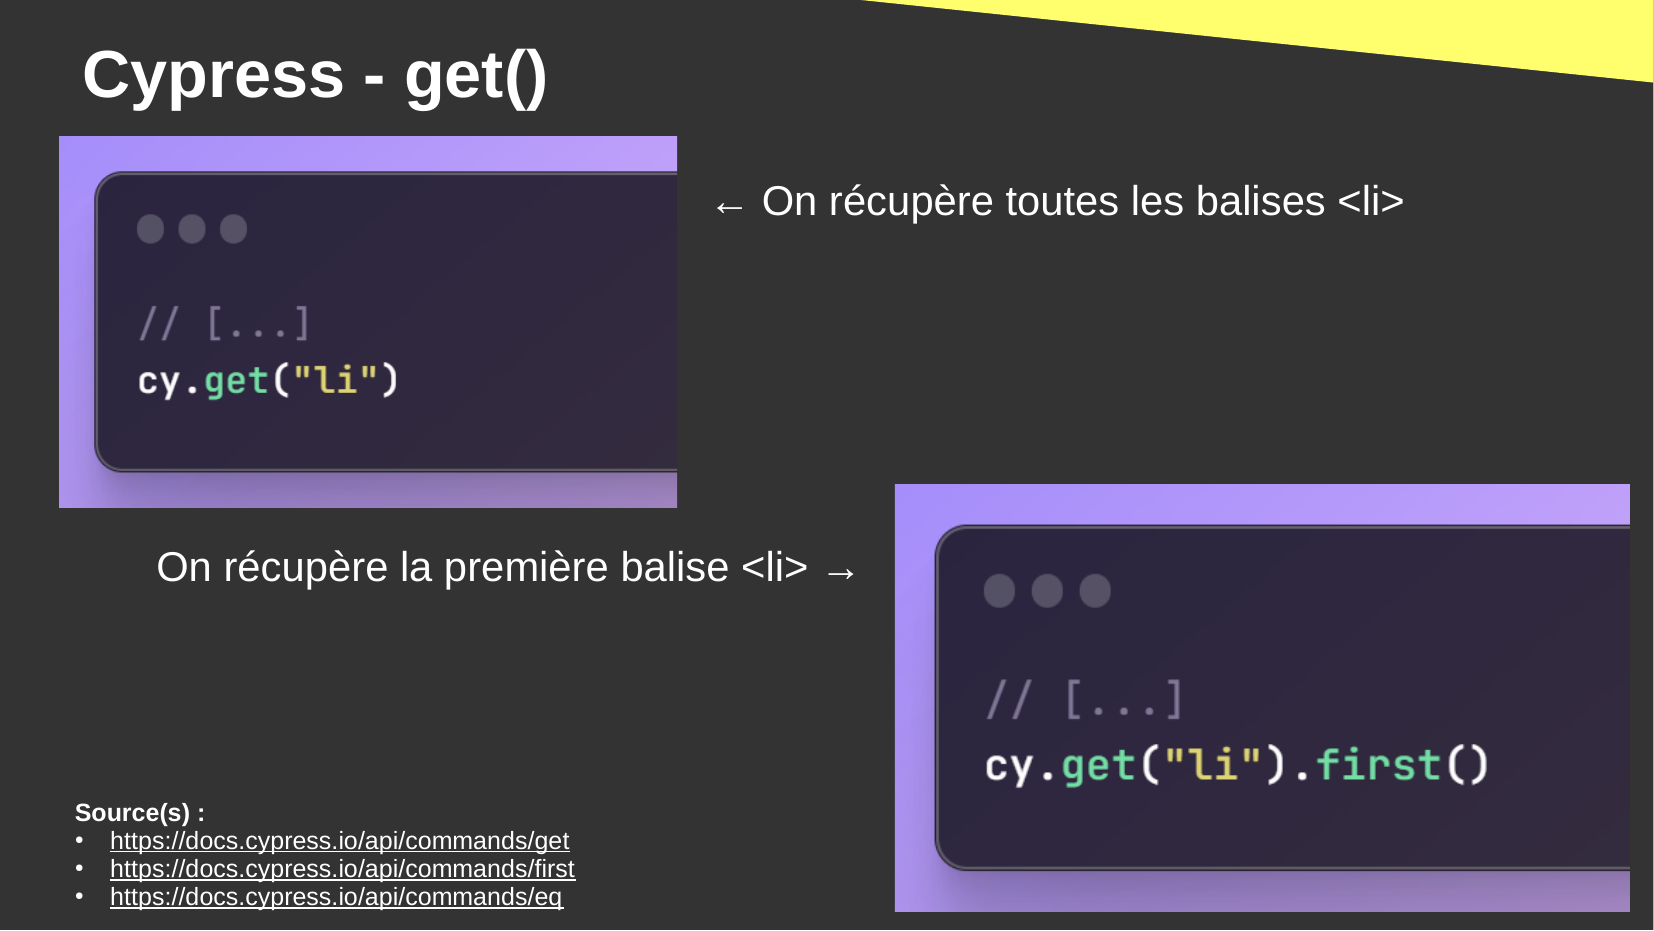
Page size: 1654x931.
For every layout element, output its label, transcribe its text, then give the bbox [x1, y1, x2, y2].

text_box Source(s) : https://docs.cypress.io/api/commands/get https://docs.cypress.io/api/commands/first https://docs.cypress.io/api/commands/eq [60, 791, 1546, 919]
picture [59, 136, 678, 508]
picture [894, 484, 1630, 912]
text_box [860, 0, 1654, 83]
list ← On récupère toutes les balises <li> [708, 177, 1441, 237]
list On récupère la première balise <li> → [141, 543, 863, 626]
title Cypress - get() [82, 37, 799, 114]
